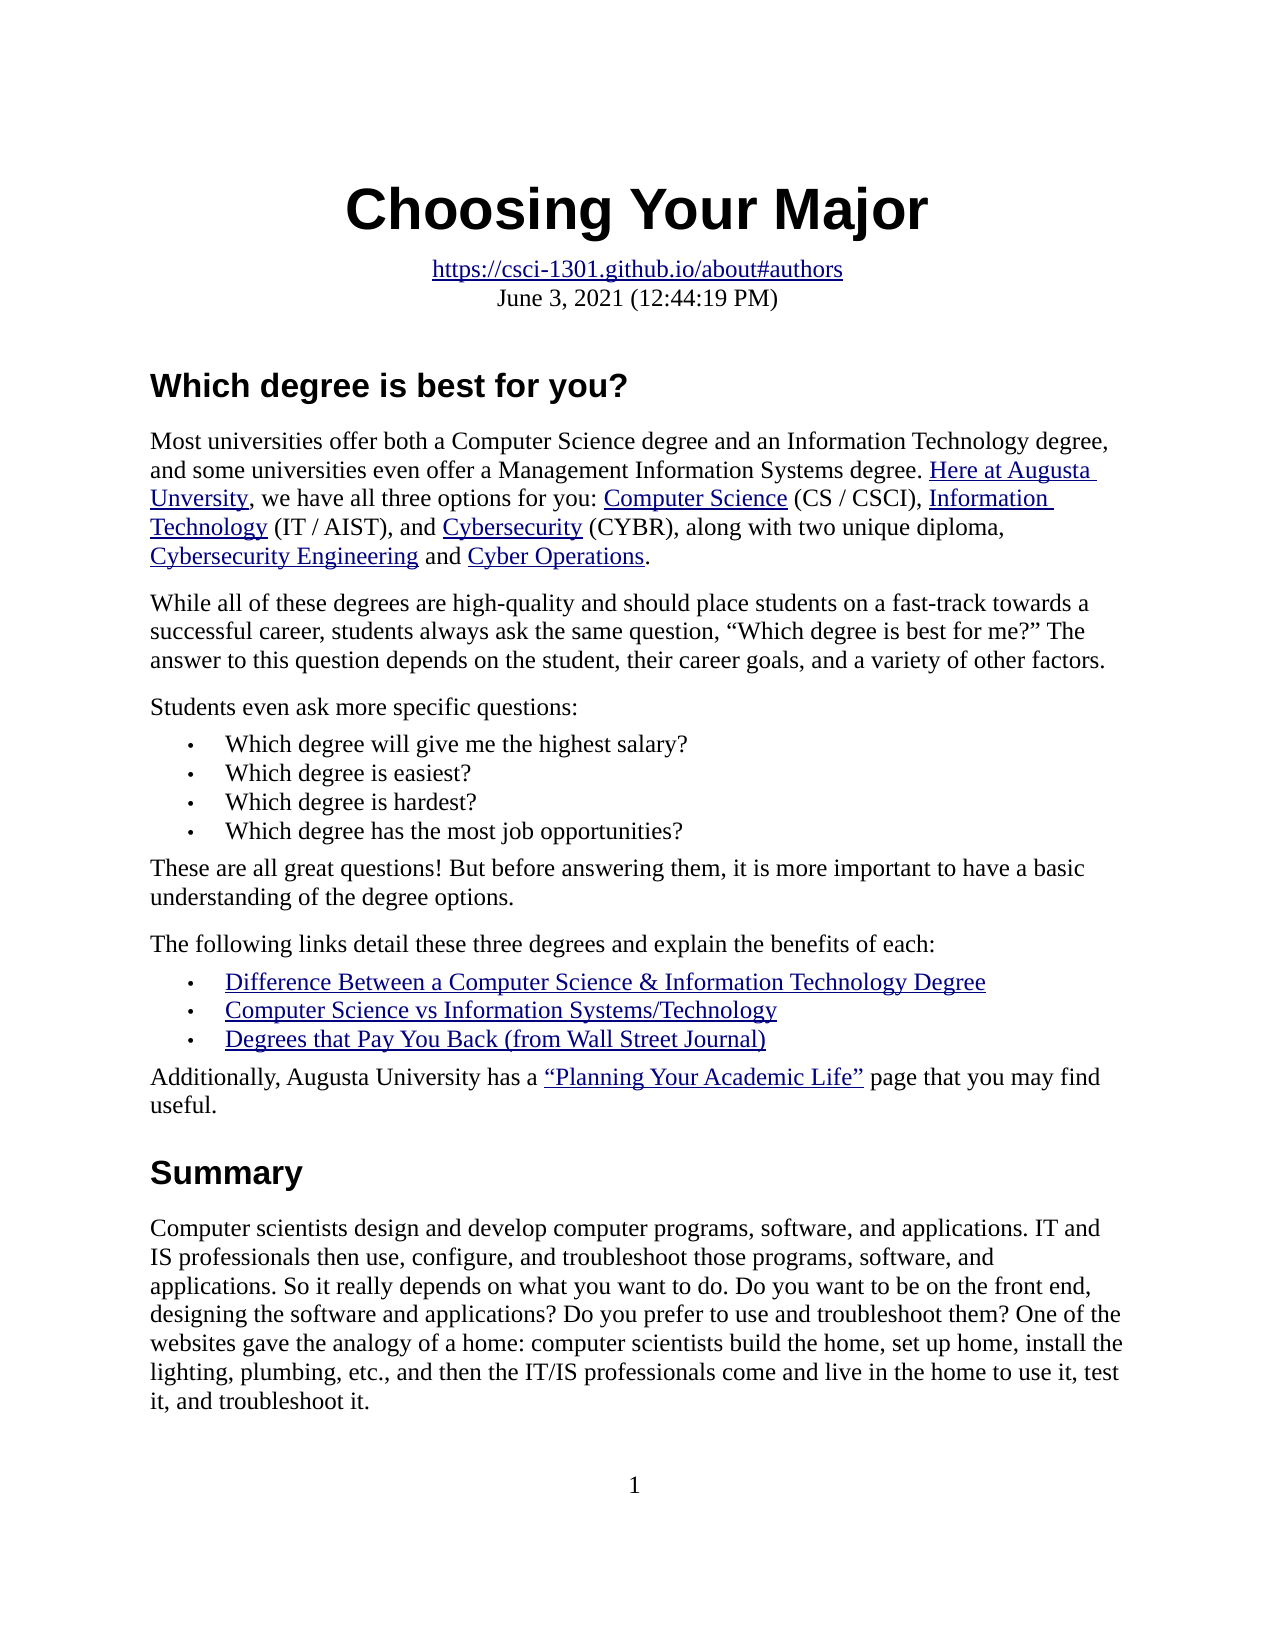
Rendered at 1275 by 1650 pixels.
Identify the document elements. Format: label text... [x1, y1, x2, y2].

text Students even ask more specific questions: [150, 692, 1125, 721]
text The following links detail these three degrees and explain the benefits of each: [150, 929, 1125, 958]
list Which degree is hardest? [187, 787, 1125, 816]
subtitle Which degree is best for you? [150, 366, 1125, 404]
title Choosing Your Major [150, 175, 1125, 242]
list Which degree will give me the highest salary? [187, 729, 1125, 758]
text https://csci-1301.github.io/about#authors [150, 254, 1125, 283]
text Computer scientists design and develop computer programs, software, and applications. IT and IS professionals then use, configure, and troubleshoot those programs, software, and applications. So it really depends on what you want to do. Do you want to be on the front end, designing the software and applications? Do you prefer to use and troubleshoot them? One of the websites gave the analogy of a home: computer scientists build the home, set up home, install the lighting, plumbing, etc., and then the IT/IS professionals come and live in the home to use it, test it, and troubleshoot it. [150, 1213, 1125, 1414]
list Degrees that Pay You Back (from Wall Street Journal) [187, 1024, 1125, 1053]
list Computer Science vs Information Systems/Technology [187, 995, 1125, 1024]
text Additionally, Augusta University has a “Planning Your Academic Life” page that you may find useful. [150, 1062, 1125, 1119]
list Difference Between a Computer Science & Information Technology Degree [187, 967, 1125, 995]
list Which degree is easiest? [187, 758, 1125, 787]
text While all of these degrees are high-quality and should place students on a fast-track towards a successful career, students always ask the same question, “Which degree is best for me?” The answer to this question depends on the student, their career goals, and a variety of other factors. [150, 588, 1125, 674]
text June 3, 2021 (12:44:19 PM) [150, 283, 1125, 312]
subtitle Summary [150, 1153, 1125, 1192]
text Most universities offer both a Computer Science degree and an Information Technology degree, and some universities even offer a Management Information Systems degree. Here at Augusta Unversity, we have all three options for you: Computer Science (CS / CSCI), Information Technology (IT / AIST), and Cybersecurity (CYBR), along with two unique diploma, Cybersecurity Engineering and Cyber Operations. [150, 426, 1125, 570]
list Which degree has the most job opportunities? [187, 816, 1125, 844]
text These are all great questions! But before answering them, it is more important to have a basic understanding of the degree options. [150, 853, 1125, 911]
